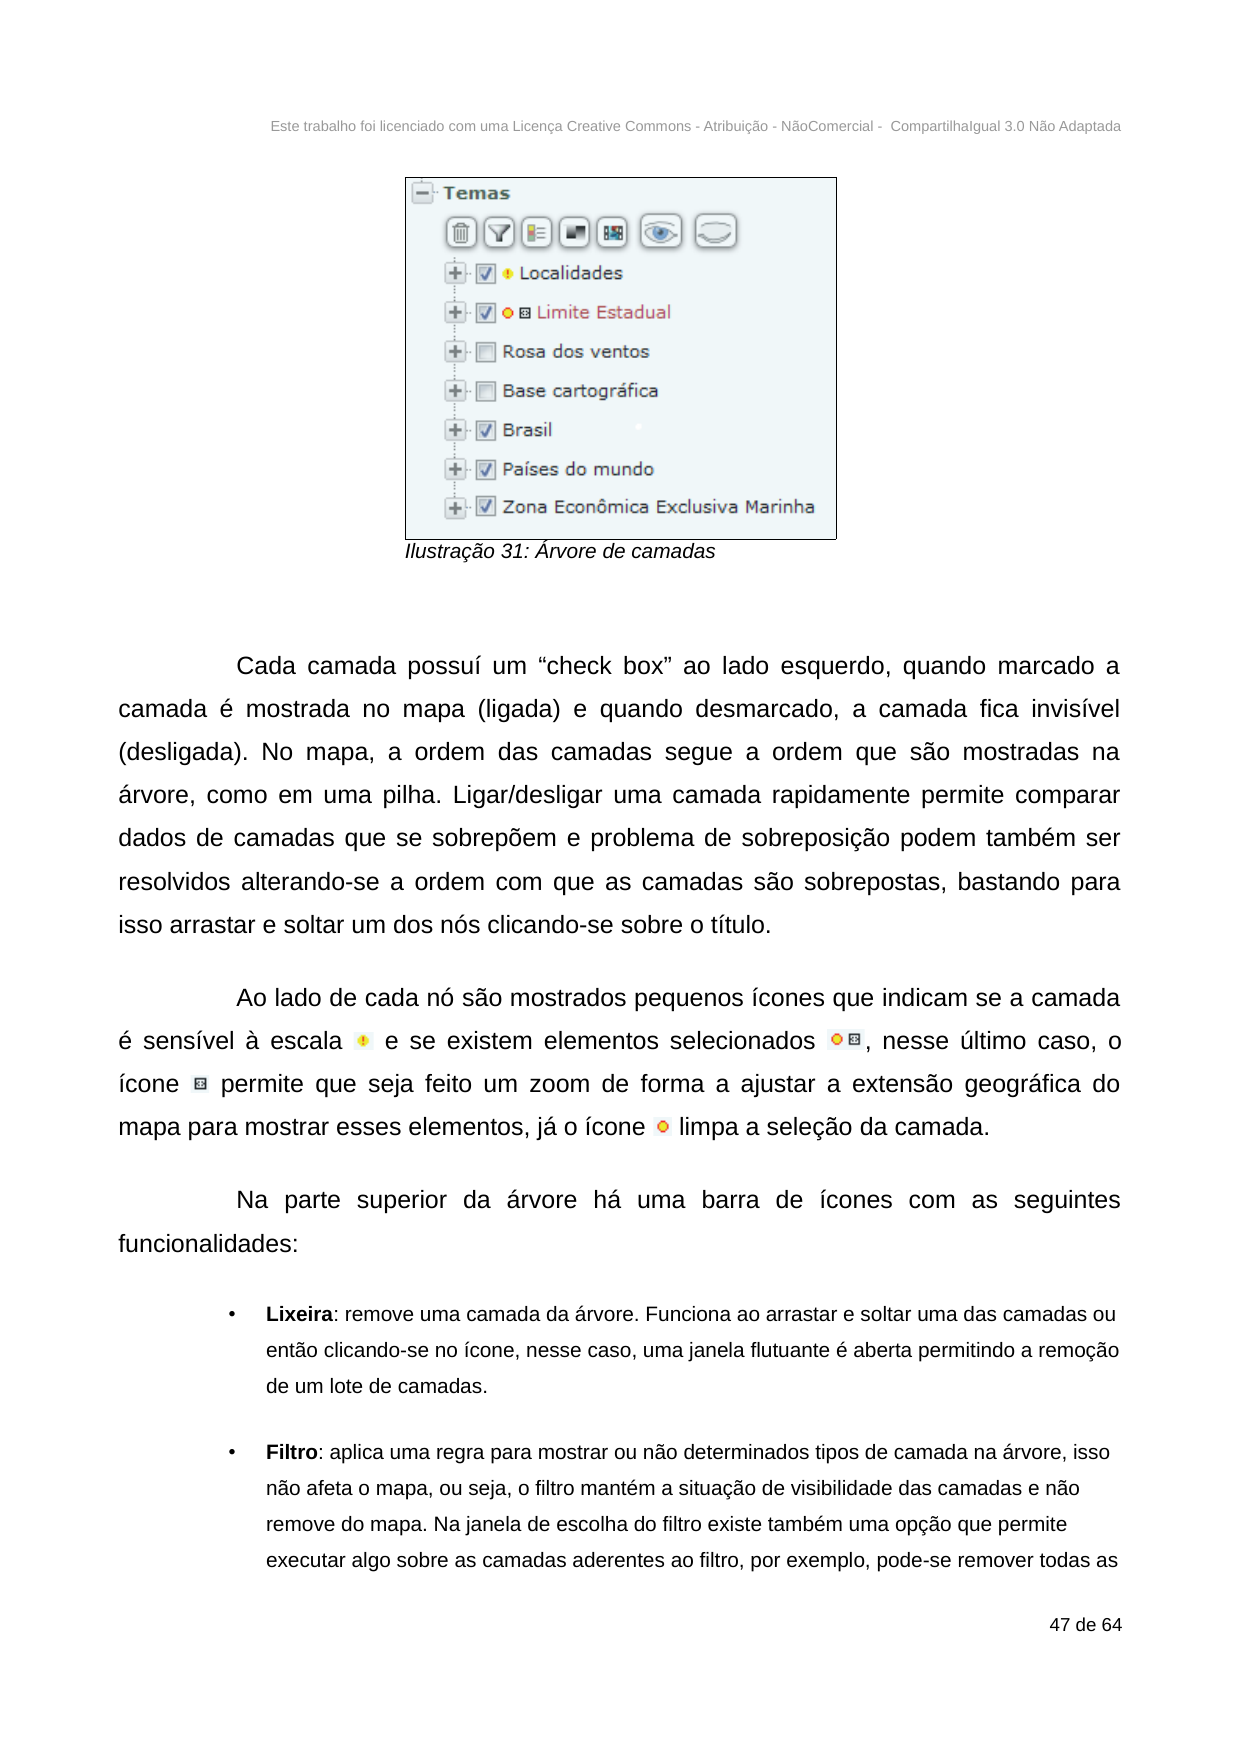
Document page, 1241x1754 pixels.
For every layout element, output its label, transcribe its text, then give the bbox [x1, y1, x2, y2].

list Lixeira: remove uma camada da árvore. Funciona ao arrastar e soltar uma das camadas ou então clicando-se no ícone, nesse caso, uma janela flutuante é aberta permitindo a remoção de um lote de camadas. [228, 1302, 1122, 1398]
picture [653, 1117, 672, 1136]
list Filtro: aplica uma regra para mostrar ou não determinados tipos de camada na árvore, isso não afeta o mapa, ou seja, o filtro mantém a situação de visibilidade das camadas e não remove do mapa. Na janela de escolha do filtro existe também uma opção que permite executar algo sobre as camadas aderentes ao filtro, por exemplo, pode-se remover todas as [228, 1440, 1122, 1572]
text Na parte superior da árvore há uma barra de ícones com as seguintes funcionalidades: [118, 1186, 1122, 1257]
text Cada camada possuí um “check box” ao lado esquerdo, quando marcado a camada é mostrada no mapa (ligada) e quando desmarcado, a camada fica invisível (desligada). No mapa, a ordem das camadas segue a ordem que são mostradas na árvore, como em uma pilha. Ligar/desligar uma camada rapidamente permite comparar dados de camadas que se sobrepõem e problema de sobreposição podem também ser resolvidos alterando-se a ordem com que as camadas são sobrepostas, bastando para isso arrastar e soltar um dos nós clicando-se sobre o título. [118, 651, 1122, 938]
picture [190, 1075, 210, 1093]
text Ilustração 31: Árvore de camadas [404, 540, 836, 563]
picture [827, 1029, 865, 1050]
picture [406, 178, 836, 539]
picture [353, 1032, 374, 1050]
text Ao lado de cada nó são mostrados pequenos ícones que indicam se a camada é sensível à escala e se existem elementos selecionados , nesse último caso, o ícone permite que seja feito um zoom de forma a ajustar a extensão geográfica do mapa para mostrar esses elementos, já o ícone limpa a seleção da camada. [118, 983, 1122, 1141]
